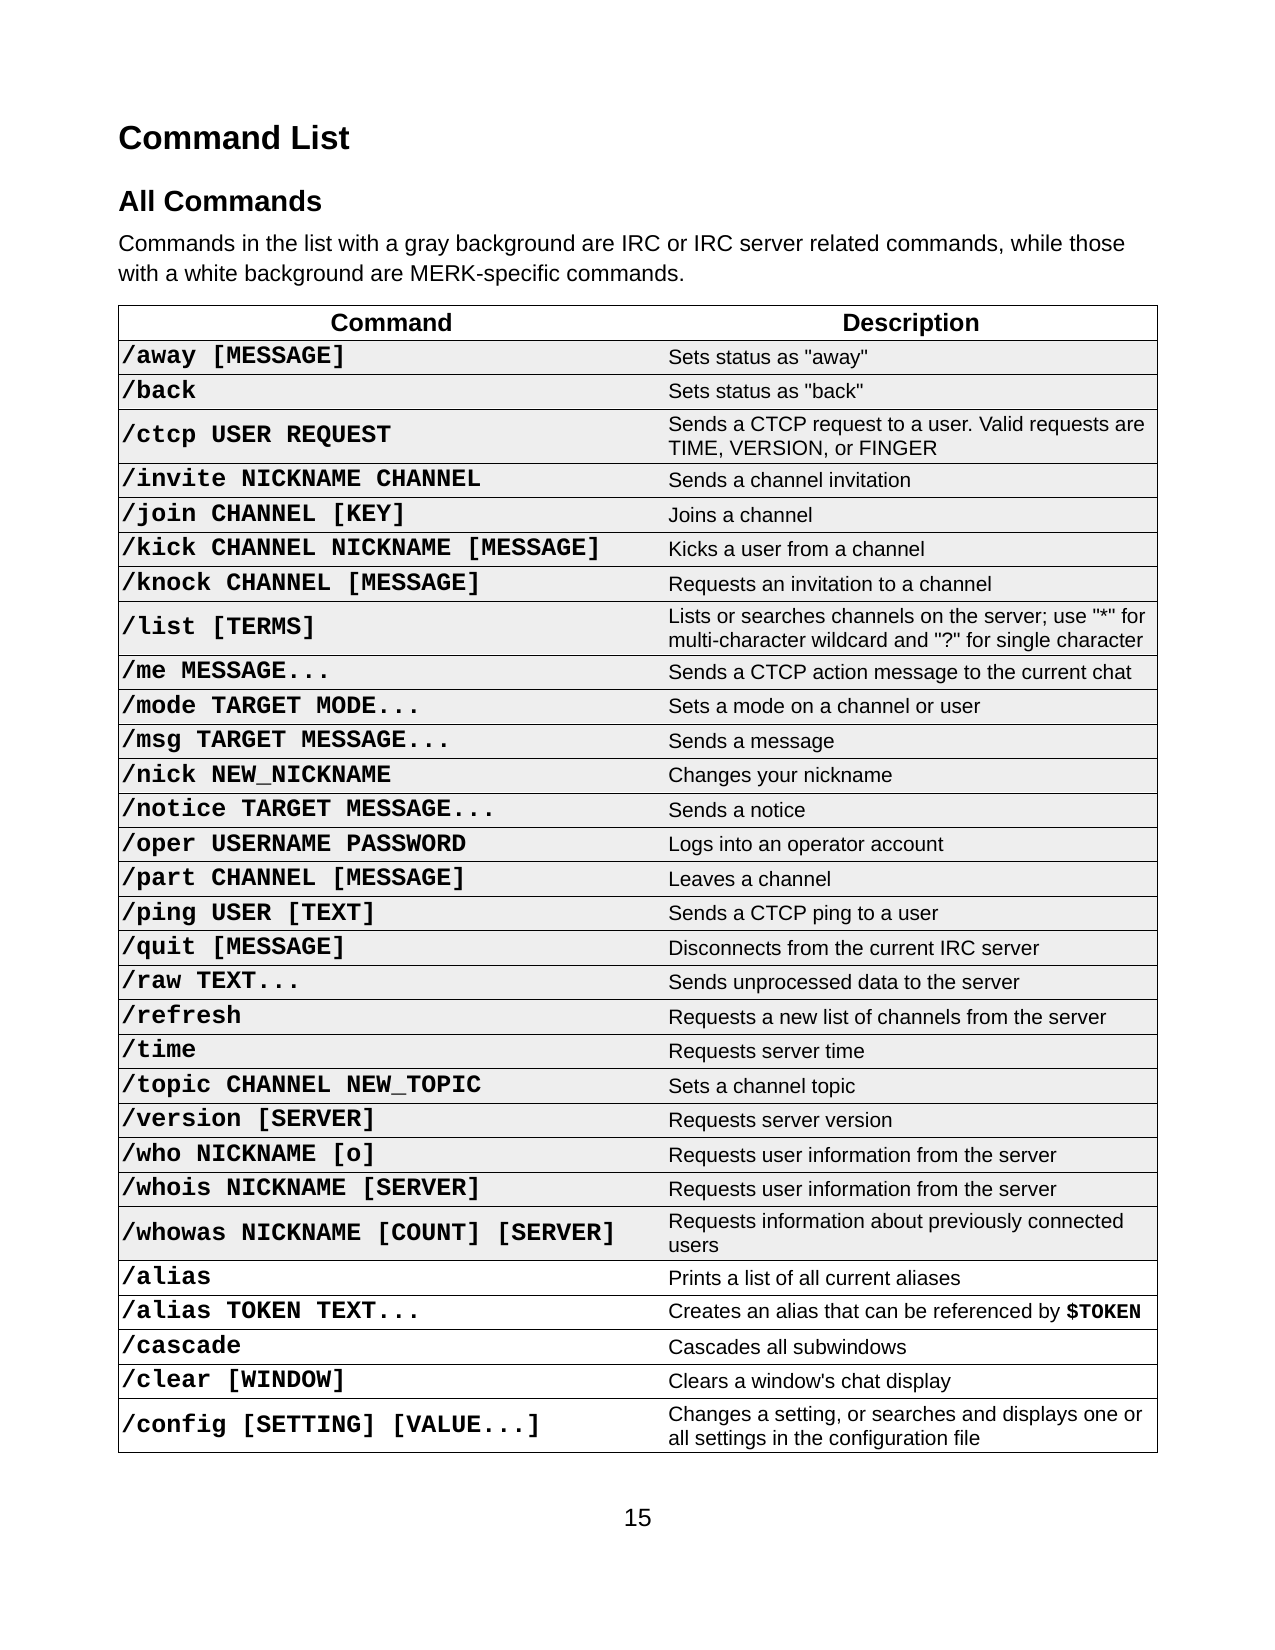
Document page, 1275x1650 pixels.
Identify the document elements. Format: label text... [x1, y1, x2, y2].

table_cell /whowas NICKNAME [COUNT] [SERVER] [119, 1207, 665, 1260]
table_cell /list [TERMS] [119, 602, 665, 654]
table_cell Joins a channel [665, 498, 1157, 532]
table_cell Sends unprocessed data to the server [665, 966, 1157, 999]
table_cell Sends a CTCP ping to a user [665, 897, 1157, 930]
table_cell Sets status as "away" [665, 341, 1157, 374]
table_cell /mode TARGET MODE... [119, 690, 665, 723]
subtitle Command List [118, 118, 1157, 157]
table_cell /oper USERNAME PASSWORD [119, 828, 665, 861]
table_cell Sends a channel invitation [665, 464, 1157, 497]
table_cell /raw TEXT... [119, 966, 665, 999]
table_cell Creates an alias that can be referenced by $TOKEN [665, 1296, 1157, 1329]
table_cell Sets status as "back" [665, 375, 1157, 408]
table_header Command [119, 306, 665, 339]
table_cell /refresh [119, 1000, 665, 1034]
table_cell Prints a list of all current aliases [665, 1261, 1157, 1295]
table_cell /time [119, 1035, 665, 1068]
table_cell Clears a window's chat display [665, 1365, 1157, 1398]
table_cell Sets a mode on a channel or user [665, 690, 1157, 723]
table_cell /invite NICKNAME CHANNEL [119, 464, 665, 497]
table_cell /back [119, 375, 665, 408]
table_cell Requests server time [665, 1035, 1157, 1068]
table_cell /ping USER [TEXT] [119, 897, 665, 930]
table_cell /cascade [119, 1330, 665, 1364]
table_cell Sends a notice [665, 794, 1157, 827]
table_cell /alias TOKEN TEXT... [119, 1296, 665, 1329]
table_cell Sends a message [665, 725, 1157, 758]
table_cell Kicks a user from a channel [665, 533, 1157, 566]
table_cell Sends a CTCP request to a user. Valid requests are TIME, VERSION, or FINGER [665, 410, 1157, 463]
table_cell /who NICKNAME [o] [119, 1138, 665, 1172]
subtitle All Commands [118, 184, 1157, 217]
table_cell /join CHANNEL [KEY] [119, 498, 665, 532]
table_cell Sets a channel topic [665, 1069, 1157, 1103]
table_cell /version [SERVER] [119, 1104, 665, 1137]
table_cell Disconnects from the current IRC server [665, 931, 1157, 965]
table_cell /topic CHANNEL NEW_TOPIC [119, 1069, 665, 1103]
table_cell Changes your nickname [665, 759, 1157, 792]
table_cell Requests a new list of channels from the server [665, 1000, 1157, 1034]
table_cell Requests server version [665, 1104, 1157, 1137]
table_cell /nick NEW_NICKNAME [119, 759, 665, 792]
table_cell /quit [MESSAGE] [119, 931, 665, 965]
table_cell /clear [WINDOW] [119, 1365, 665, 1398]
table_cell /notice TARGET MESSAGE... [119, 794, 665, 827]
table_cell /config [SETTING] [VALUE...] [119, 1399, 665, 1452]
table_header Description [665, 306, 1157, 339]
table_cell /me MESSAGE... [119, 656, 665, 689]
table_cell Sends a CTCP action message to the current chat [665, 656, 1157, 689]
table_cell /alias [119, 1261, 665, 1295]
table_cell Lists or searches channels on the server; use "*" for multi-character wildcard and "?" for single character [665, 602, 1157, 654]
table_cell Requests information about previously connected users [665, 1207, 1157, 1260]
table_cell /away [MESSAGE] [119, 341, 665, 374]
table_cell Leaves a channel [665, 862, 1157, 896]
table_cell Changes a setting, or searches and displays one or all settings in the configuration file [665, 1399, 1157, 1452]
table_cell /msg TARGET MESSAGE... [119, 725, 665, 758]
table_cell /whois NICKNAME [SERVER] [119, 1173, 665, 1206]
table_cell Requests user information from the server [665, 1173, 1157, 1206]
table_cell /ctcp USER REQUEST [119, 410, 665, 463]
table_cell Requests user information from the server [665, 1138, 1157, 1172]
table_cell Logs into an operator account [665, 828, 1157, 861]
table_cell /part CHANNEL [MESSAGE] [119, 862, 665, 896]
table_cell /kick CHANNEL NICKNAME [MESSAGE] [119, 533, 665, 566]
table_cell Requests an invitation to a channel [665, 567, 1157, 601]
table_cell Cascades all subwindows [665, 1330, 1157, 1364]
table_cell /knock CHANNEL [MESSAGE] [119, 567, 665, 601]
text Commands in the list with a gray background are IRC or IRC server related commands, while those with a white background are MERK-specific commands. [118, 230, 1157, 286]
